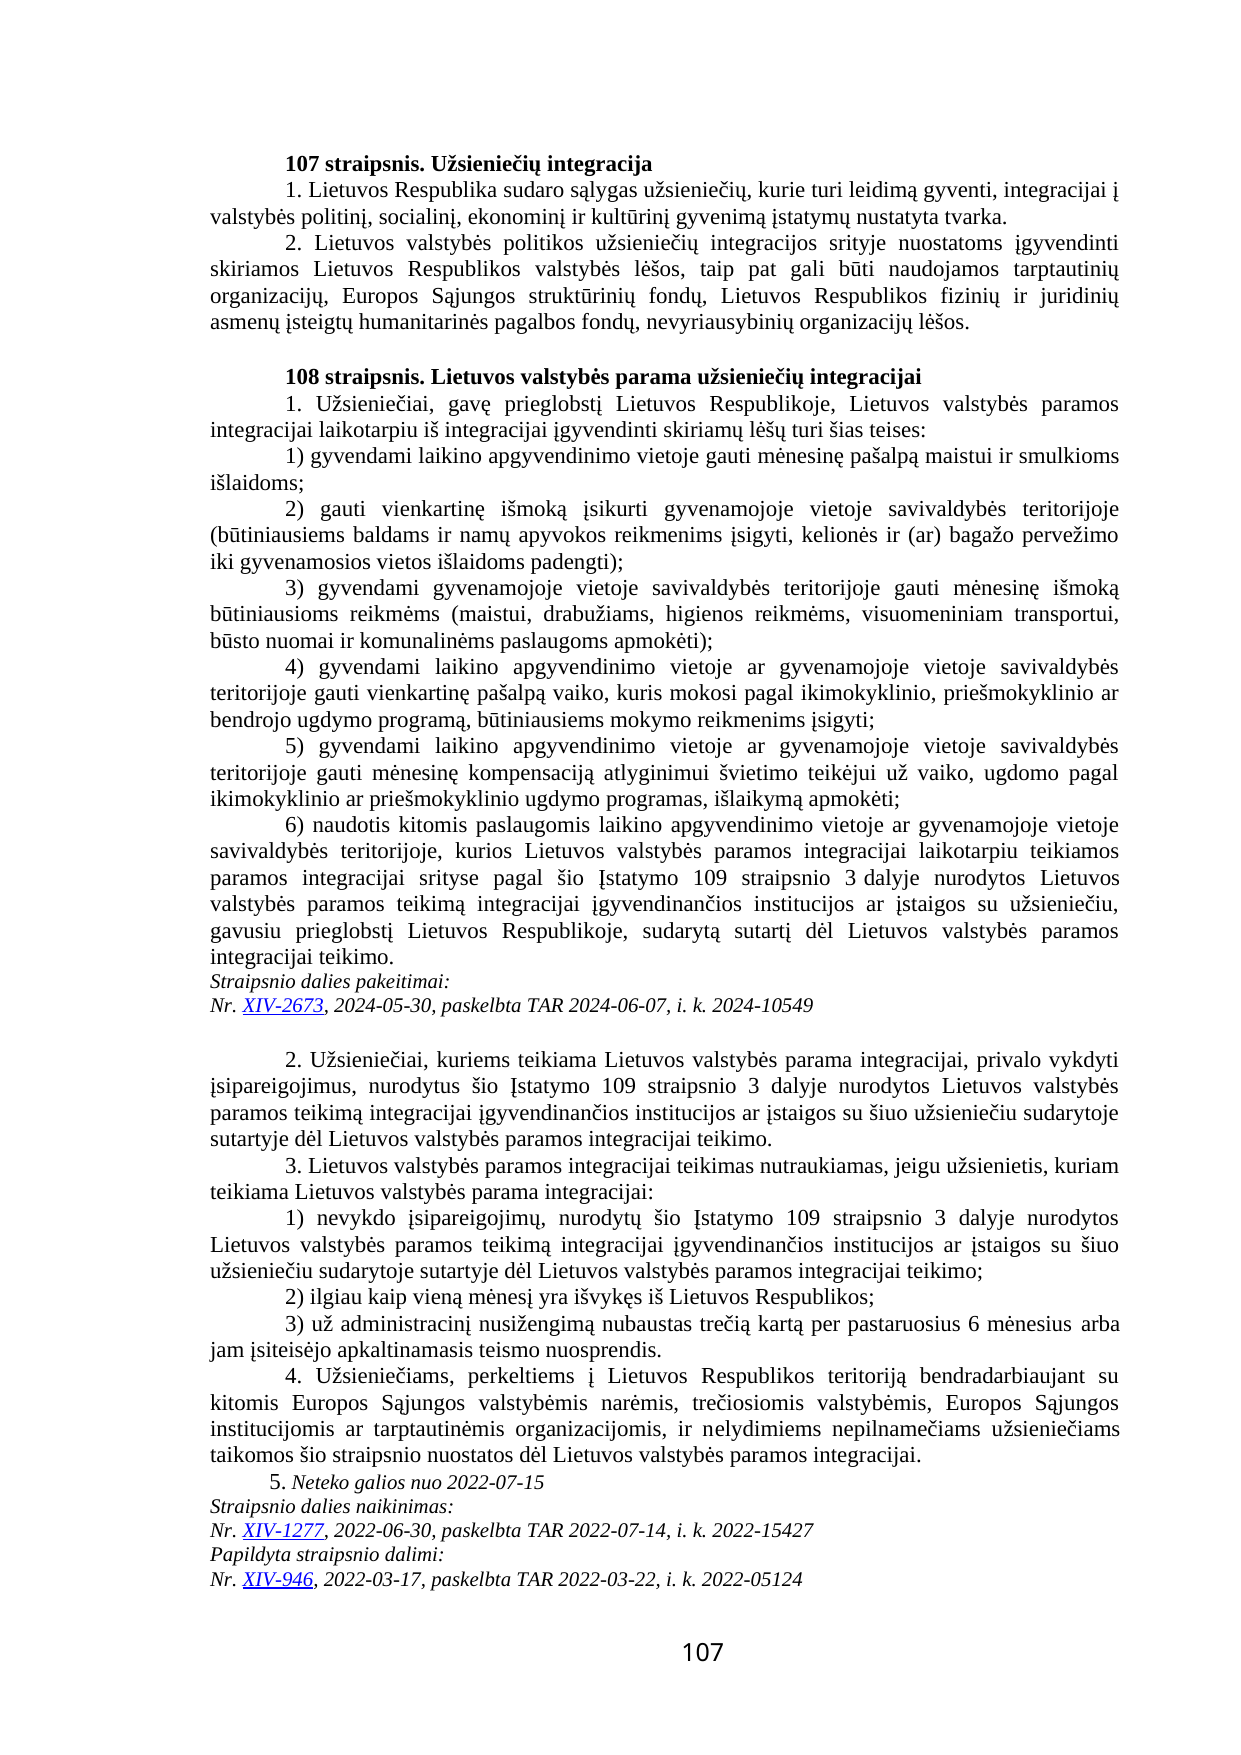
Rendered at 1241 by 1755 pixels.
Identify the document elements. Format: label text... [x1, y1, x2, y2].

text Straipsnio dalies naikinimas: [210, 1494, 1120, 1518]
text 5. Neteko galios nuo 2022-07-15 [210, 1468, 1120, 1494]
text 107 straipsnis. Užsieniečių integracija [210, 150, 1120, 176]
text 108 straipsnis. Lietuvos valstybės parama užsieniečių integracijai [210, 363, 1120, 389]
text Nr. XIV-946, 2022-03-17, paskelbta TAR 2022-03-22, i. k. 2022-05124 [210, 1566, 1120, 1591]
text 1. Lietuvos Respublika sudaro sąlygas užsieniečių, kurie turi leidimą gyventi, integracijai į valstybės politinį, socialinį, ekonominį ir kultūrinį gyvenimą įstatymų nustatyta tvarka. [210, 176, 1120, 229]
text Nr. XIV-1277, 2022-06-30, paskelbta TAR 2022-07-14, i. k. 2022-15427 [210, 1518, 1120, 1542]
text Nr. XIV-2673, 2024-05-30, paskelbta TAR 2024-06-07, i. k. 2024-10549 [210, 993, 1120, 1017]
text Straipsnio dalies pakeitimai: [210, 969, 1120, 993]
text 3. Lietuvos valstybės paramos integracijai teikimas nutraukiamas, jeigu užsienietis, kuriam teikiama Lietuvos valstybės parama integracijai: [210, 1152, 1120, 1204]
text 2) ilgiau kaip vieną mėnesį yra išvykęs iš Lietuvos Respublikos; [210, 1283, 1120, 1310]
text 2. Užsieniečiai, kuriems teikiama Lietuvos valstybės parama integracijai, privalo vykdyti įsipareigojimus, nurodytus šio Įstatymo 109 straipsnio 3 dalyje nurodytos Lietuvos valstybės paramos teikimą integracijai įgyvendinančios institucijos ar įstaigos su šiuo užsieniečiu sudarytoje sutartyje dėl Lietuvos valstybės paramos integracijai teikimo. [210, 1046, 1120, 1152]
text 2. Lietuvos valstybės politikos užsieniečių integracijos srityje nuostatoms įgyvendinti skiriamos Lietuvos Respublikos valstybės lėšos, taip pat gali būti naudojamos tarptautinių organizacijų, Europos Sąjungos struktūrinių fondų, Lietuvos Respublikos fizinių ir juridinių asmenų įsteigtų humanitarinės pagalbos fondų, nevyriausybinių organizacijų lėšos. [210, 229, 1120, 334]
text 4. Užsieniečiams, perkeltiems į Lietuvos Respublikos teritoriją bendradarbiaujant su kitomis Europos Sąjungos valstybėmis narėmis, trečiosiomis valstybėmis, Europos Sąjungos institucijomis ar tarptautinėmis organizacijomis, ir nelydimiems nepilnamečiams užsieniečiams taikomos šio straipsnio nuostatos dėl Lietuvos valstybės paramos integracijai. [210, 1362, 1120, 1468]
text 1) nevykdo įsipareigojimų, nurodytų šio Įstatymo 109 straipsnio 3 dalyje nurodytos Lietuvos valstybės paramos teikimą integracijai įgyvendinančios institucijos ar įstaigos su šiuo užsieniečiu sudarytoje sutartyje dėl Lietuvos valstybės paramos integracijai teikimo; [210, 1204, 1120, 1283]
text 2) gauti vienkartinę išmoką įsikurti gyvenamojoje vietoje savivaldybės teritorijoje (būtiniausiems baldams ir namų apyvokos reikmenims įsigyti, kelionės ir (ar) bagažo pervežimo iki gyvenamosios vietos išlaidoms padengti); [210, 495, 1120, 574]
text 6) naudotis kitomis paslaugomis laikino apgyvendinimo vietoje ar gyvenamojoje vietoje savivaldybės teritorijoje, kurios Lietuvos valstybės paramos integracijai laikotarpiu teikiamos paramos integracijai srityse pagal šio Įstatymo 109 straipsnio 3 dalyje nurodytos Lietuvos valstybės paramos teikimą integracijai įgyvendinančios institucijos ar įstaigos su užsieniečiu, gavusiu prieglobstį Lietuvos Respublikoje, sudarytą sutartį dėl Lietuvos valstybės paramos integracijai teikimo. [210, 811, 1120, 969]
text 3) už administracinį nusižengimą nubaustas trečią kartą per pastaruosius 6 mėnesius arba jam įsiteisėjo apkaltinamasis teismo nuosprendis. [210, 1310, 1120, 1362]
text 1) gyvendami laikino apgyvendinimo vietoje gauti mėnesinę pašalpą maistui ir smulkioms išlaidoms; [210, 442, 1120, 495]
text 1. Užsieniečiai, gavę prieglobstį Lietuvos Respublikoje, Lietuvos valstybės paramos integracijai laikotarpiu iš integracijai įgyvendinti skiriamų lėšų turi šias teises: [210, 389, 1120, 442]
text 5) gyvendami laikino apgyvendinimo vietoje ar gyvenamojoje vietoje savivaldybės teritorijoje gauti mėnesinę kompensaciją atlyginimui švietimo teikėjui už vaiko, ugdomo pagal ikimokyklinio ar priešmokyklinio ugdymo programas, išlaikymą apmokėti; [210, 732, 1120, 811]
text 3) gyvendami gyvenamojoje vietoje savivaldybės teritorijoje gauti mėnesinę išmoką būtiniausioms reikmėms (maistui, drabužiams, higienos reikmėms, visuomeniniam transportui, būsto nuomai ir komunalinėms paslaugoms apmokėti); [210, 574, 1120, 653]
text 4) gyvendami laikino apgyvendinimo vietoje ar gyvenamojoje vietoje savivaldybės teritorijoje gauti vienkartinę pašalpą vaiko, kuris mokosi pagal ikimokyklinio, priešmokyklinio ar bendrojo ugdymo programą, būtiniausiems mokymo reikmenims įsigyti; [210, 653, 1120, 732]
text Papildyta straipsnio dalimi: [210, 1542, 1120, 1566]
